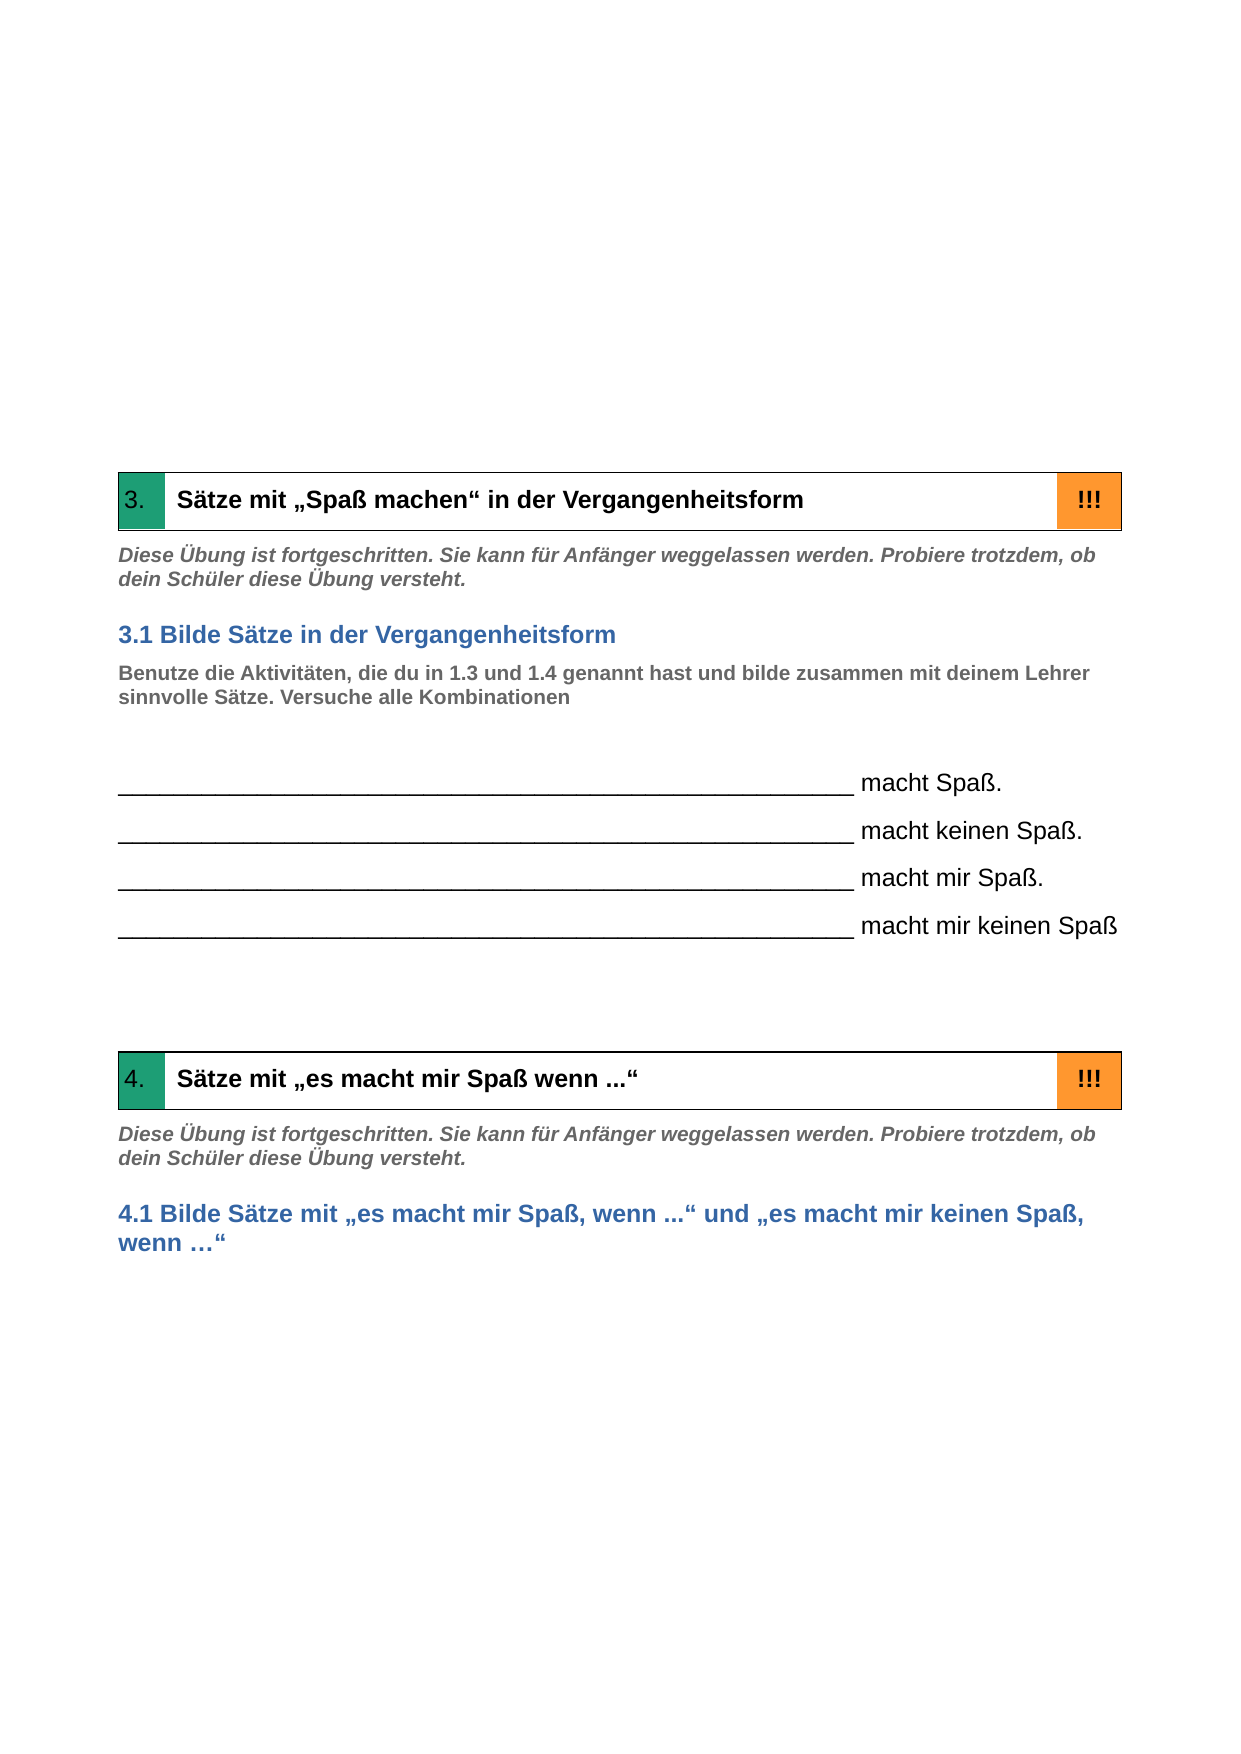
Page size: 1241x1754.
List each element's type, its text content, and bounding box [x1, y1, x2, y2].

table_header !!! [1057, 1053, 1121, 1109]
text 4.1 Bilde Sätze mit „es macht mir Spaß, wenn ...“ und „es macht mir keinen Spaß, wenn …“ [118, 1199, 1122, 1257]
text _____________________________________________________ macht mir keinen Spaß [118, 911, 1122, 939]
text _____________________________________________________ macht mir Spaß. [118, 863, 1122, 892]
text _____________________________________________________ macht Spaß. [118, 768, 1122, 797]
table_header 4. [119, 1053, 165, 1109]
text _____________________________________________________ macht keinen Spaß. [118, 816, 1122, 844]
text Diese Übung ist fortgeschritten. Sie kann für Anfänger weggelassen werden. Probiere trotzdem, ob dein Schüler diese Übung versteht. [118, 1122, 1122, 1169]
table_header Sätze mit „es macht mir Spaß wenn ...“ [165, 1053, 1057, 1109]
text Diese Übung ist fortgeschritten. Sie kann für Anfänger weggelassen werden. Probiere trotzdem, ob dein Schüler diese Übung versteht. [118, 542, 1122, 590]
table_header Sätze mit „Spaß machen“ in der Vergangenheitsform [165, 473, 1057, 529]
table_header !!! [1057, 473, 1121, 529]
text 3.1 Bilde Sätze in der Vergangenheitsform [118, 620, 1122, 649]
text Benutze die Aktivitäten, die du in 1.3 und 1.4 genannt hast und bilde zusammen mit deinem Lehrer sinnvolle Sätze. Versuche alle Kombinationen [118, 661, 1122, 708]
table_header 3. [119, 473, 165, 529]
